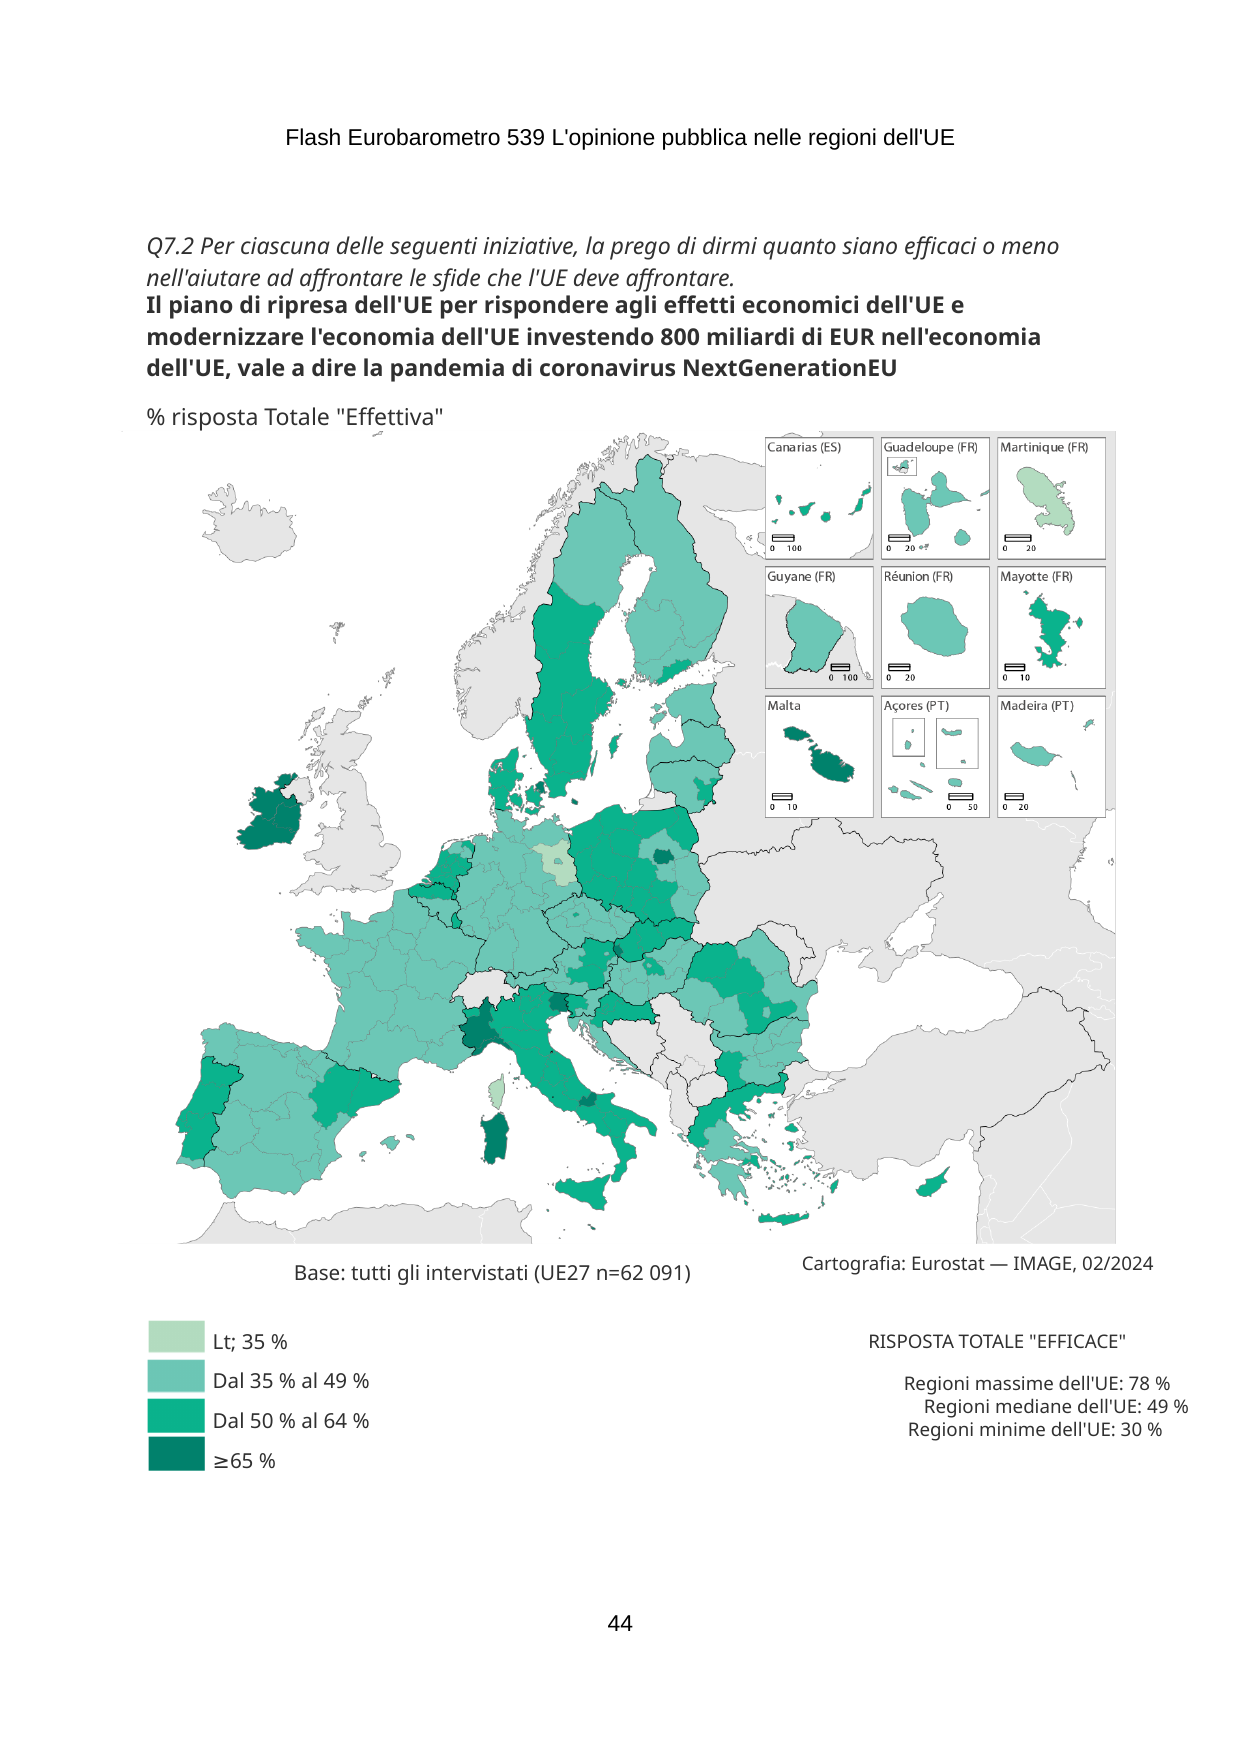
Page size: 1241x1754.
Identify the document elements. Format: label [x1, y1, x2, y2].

picture [149, 1437, 204, 1470]
picture [148, 1399, 204, 1432]
picture [118, 427, 1119, 1244]
picture [149, 1321, 204, 1353]
picture [148, 1360, 204, 1393]
